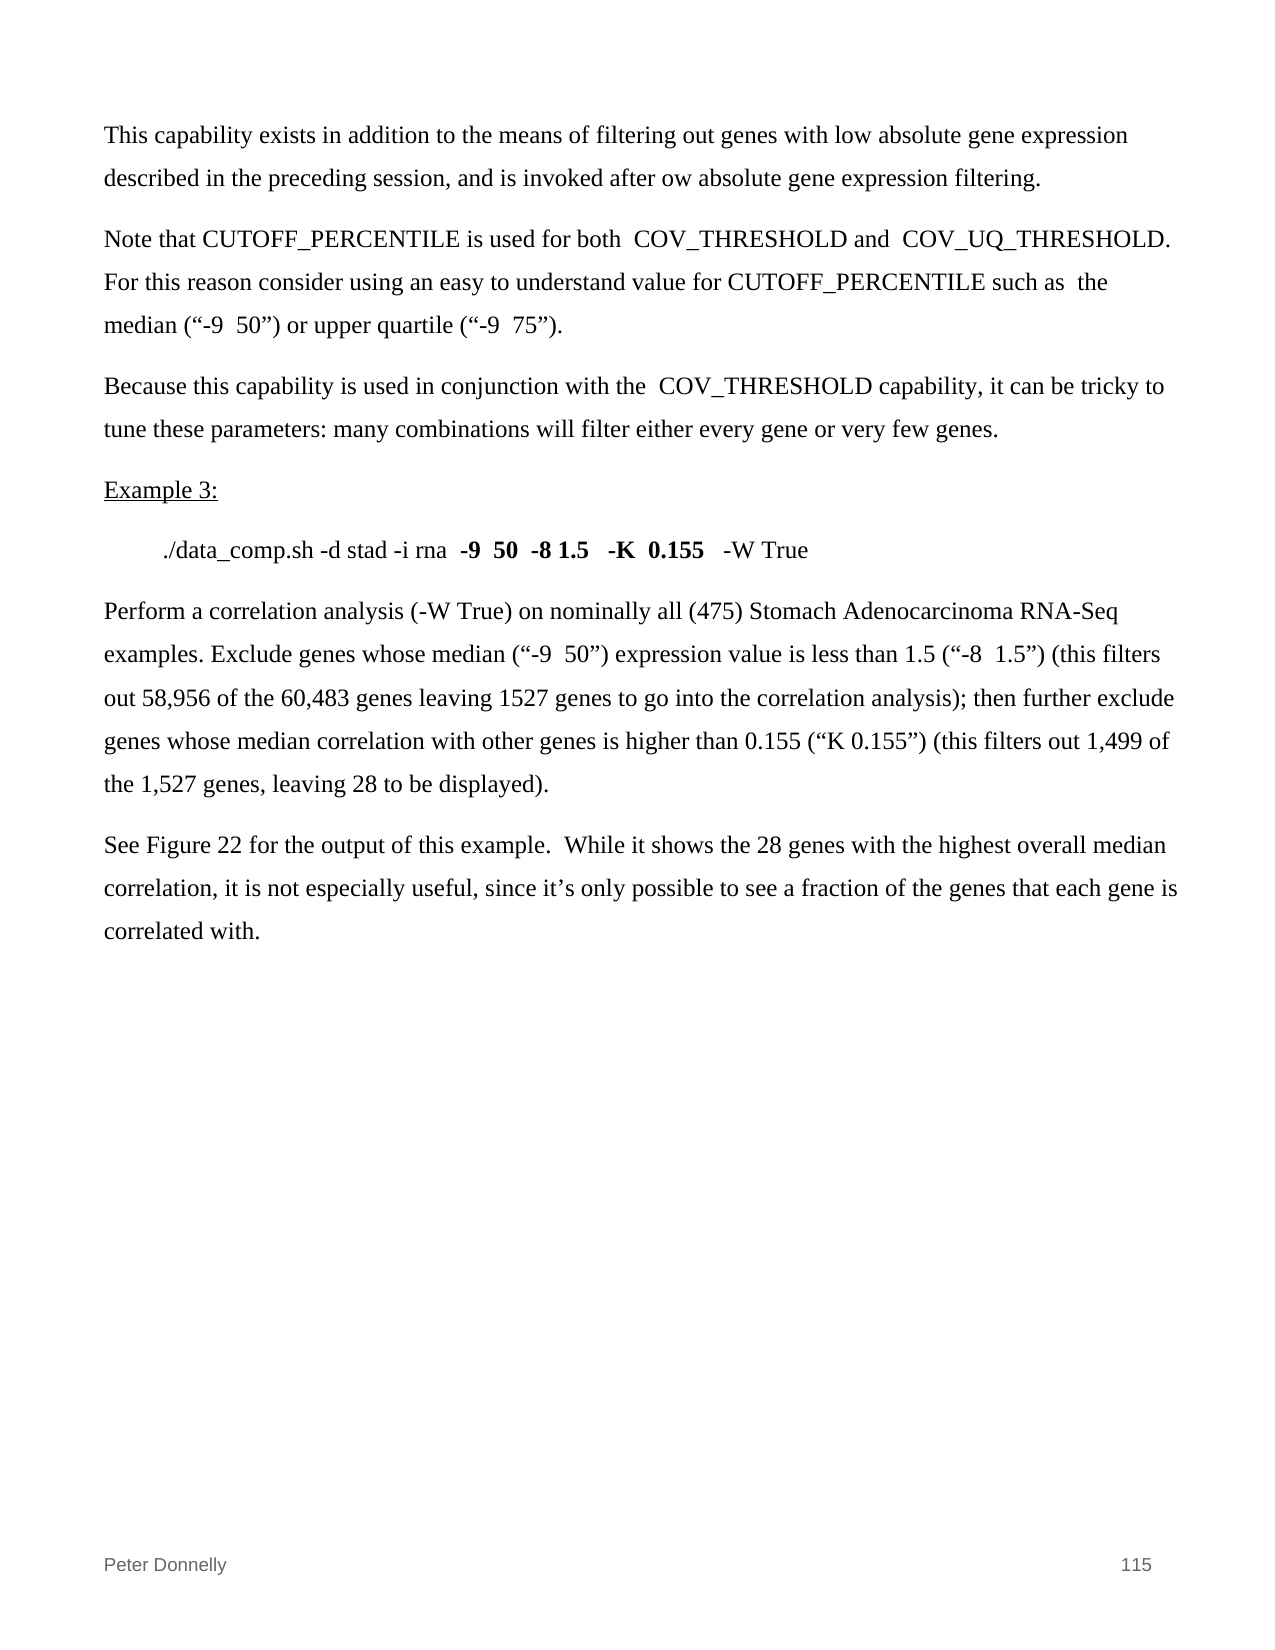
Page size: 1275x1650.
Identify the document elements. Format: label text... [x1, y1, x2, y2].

text This capability exists in addition to the means of filtering out genes with low absolute gene expression described in the preceding session, and is invoked after ow absolute gene expression filtering. [103, 120, 1181, 192]
text Because this capability is used in conjunction with the COV_THRESHOLD capability, it can be tricky to tune these parameters: many combinations will filter either every gene or very few genes. [103, 371, 1181, 443]
text Note that CUTOFF_PERCENTILE is used for both COV_THRESHOLD and COV_UQ_THRESHOLD. For this reason consider using an easy to understand value for CUTOFF_PERCENTILE such as the median (“-9 50”) or upper quartile (“-9 75”). [103, 224, 1181, 339]
text ./data_comp.sh -d stad -i rna -9 50 -8 1.5 -K 0.155 -W True [162, 536, 1181, 564]
text Example 3: [103, 475, 1181, 503]
text See Figure 22 for the output of this example. While it shows the 28 genes with the highest overall median correlation, it is not especially useful, since it’s only possible to see a fraction of the genes that each gene is correlated with. [103, 830, 1181, 945]
text Perform a correlation analysis (-W True) on nominally all (475) Stomach Adenocarcinoma RNA-Seq examples. Exclude genes whose median (“-9 50”) expression value is less than 1.5 (“-8 1.5”) (this filters out 58,956 of the 60,483 genes leaving 1527 genes to go into the correlation analysis); then further exclude genes whose median correlation with other genes is higher than 0.155 (“K 0.155”) (this filters out 1,499 of the 1,527 genes, leaving 28 to be displayed). [103, 596, 1181, 798]
